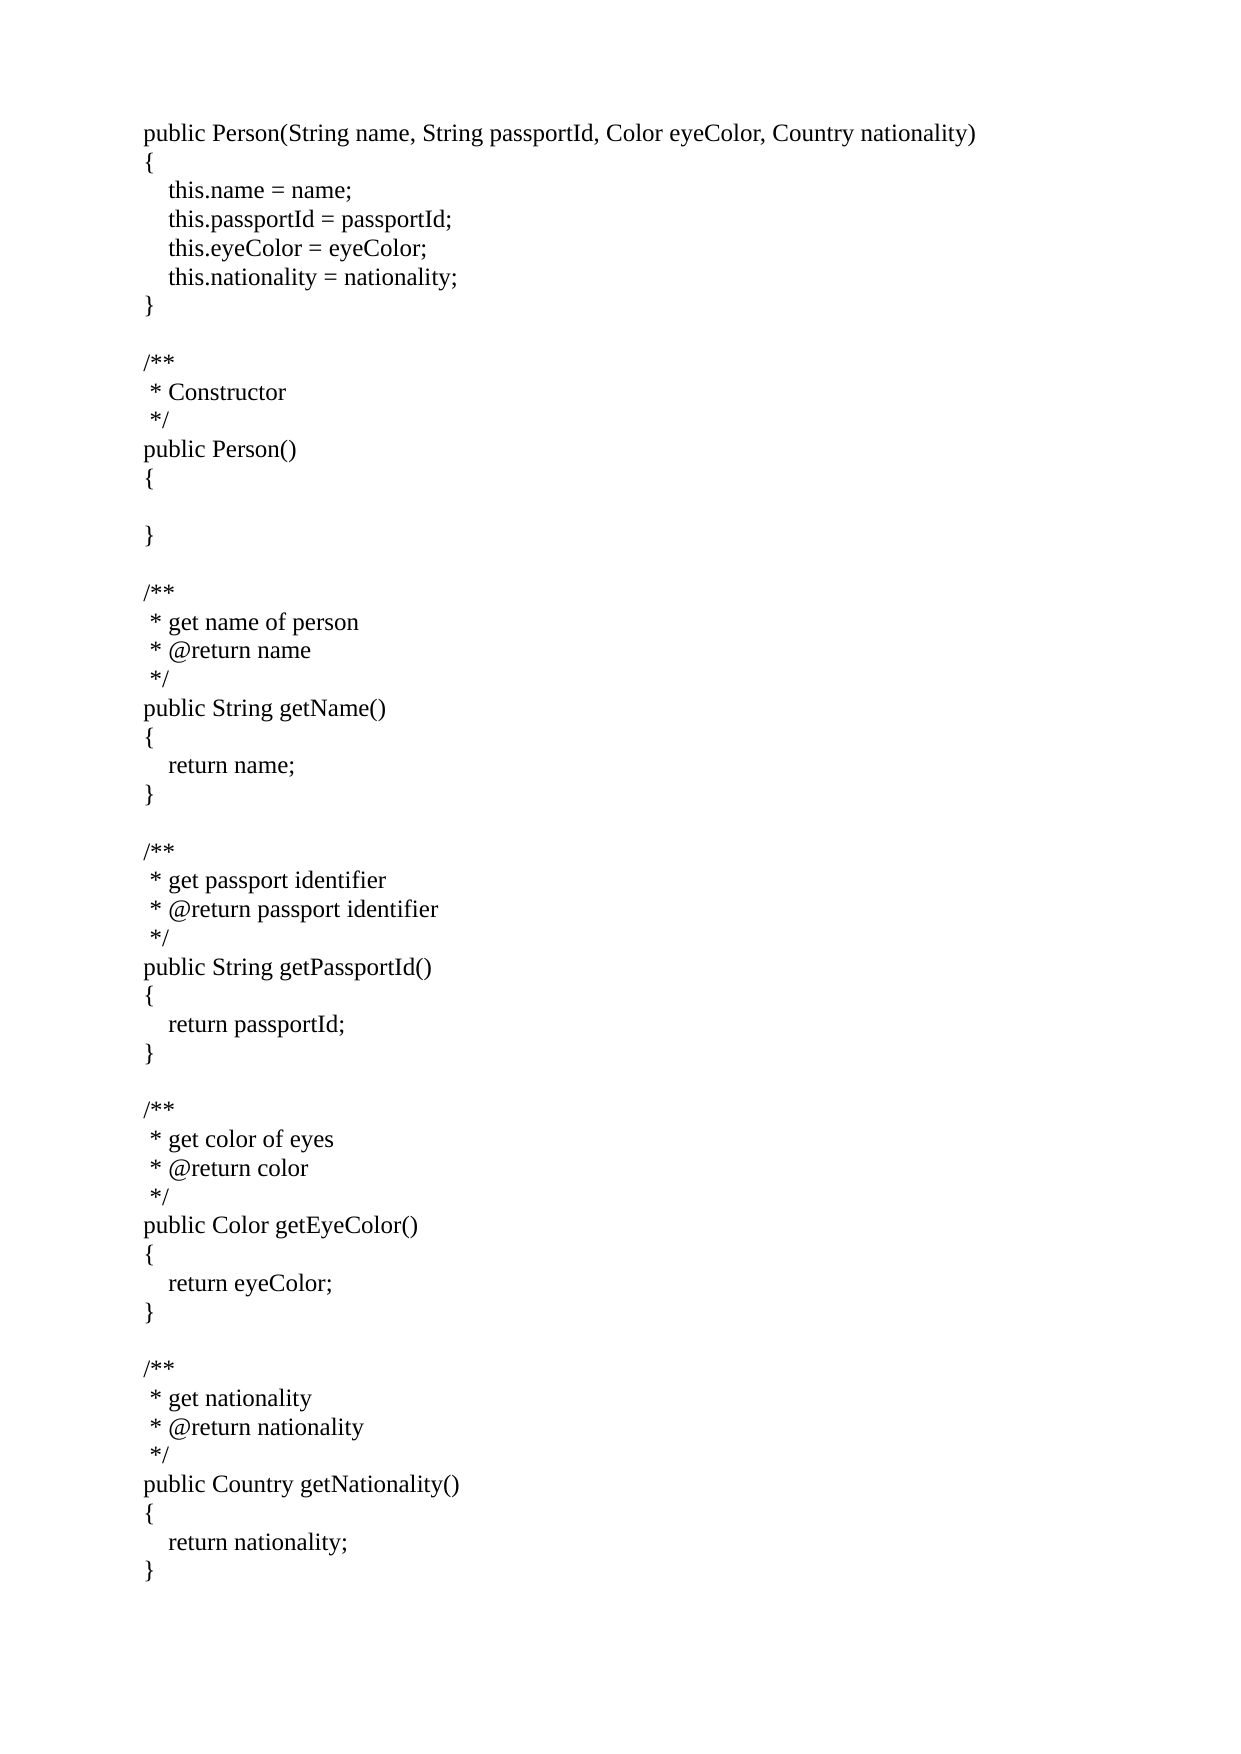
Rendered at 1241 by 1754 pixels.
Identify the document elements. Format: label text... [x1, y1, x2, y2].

text public String getName() [118, 693, 1122, 722]
text this.eyeColor = eyeColor; [118, 233, 1122, 262]
text return nationality; [118, 1527, 1122, 1556]
text { [118, 463, 1122, 492]
text } [118, 1038, 1122, 1067]
text */ [118, 1182, 1122, 1211]
text */ [118, 923, 1122, 952]
text */ [118, 664, 1122, 693]
text public Color getEyeColor() [118, 1211, 1122, 1239]
text { [118, 1239, 1122, 1268]
text return name; [118, 751, 1122, 779]
text * @return name [118, 636, 1122, 664]
text * get name of person [118, 607, 1122, 636]
text public String getPassportId() [118, 952, 1122, 981]
text public Country getNationality() [118, 1469, 1122, 1498]
text { [118, 1498, 1122, 1527]
text } [118, 779, 1122, 808]
text * get nationality [118, 1383, 1122, 1412]
text this.nationality = nationality; [118, 262, 1122, 291]
text */ [118, 406, 1122, 434]
text { [118, 981, 1122, 1009]
text */ [118, 1441, 1122, 1469]
text /** [118, 1096, 1122, 1124]
text /** [118, 348, 1122, 377]
text public Person() [118, 434, 1122, 463]
text /** [118, 837, 1122, 866]
text return eyeColor; [118, 1268, 1122, 1297]
text } [118, 1556, 1122, 1584]
text * @return passport identifier [118, 894, 1122, 923]
text * @return color [118, 1153, 1122, 1182]
text /** [118, 578, 1122, 607]
text * get color of eyes [118, 1124, 1122, 1153]
text this.name = name; [118, 176, 1122, 204]
text { [118, 722, 1122, 751]
text return passportId; [118, 1009, 1122, 1038]
text { [118, 147, 1122, 176]
text this.passportId = passportId; [118, 204, 1122, 233]
text * get passport identifier [118, 866, 1122, 894]
text } [118, 521, 1122, 549]
text } [118, 1297, 1122, 1326]
text * Constructor [118, 377, 1122, 406]
text * @return nationality [118, 1412, 1122, 1441]
text /** [118, 1354, 1122, 1383]
text } [118, 291, 1122, 319]
text public Person(String name, String passportId, Color eyeColor, Country nationality) [118, 118, 1122, 147]
